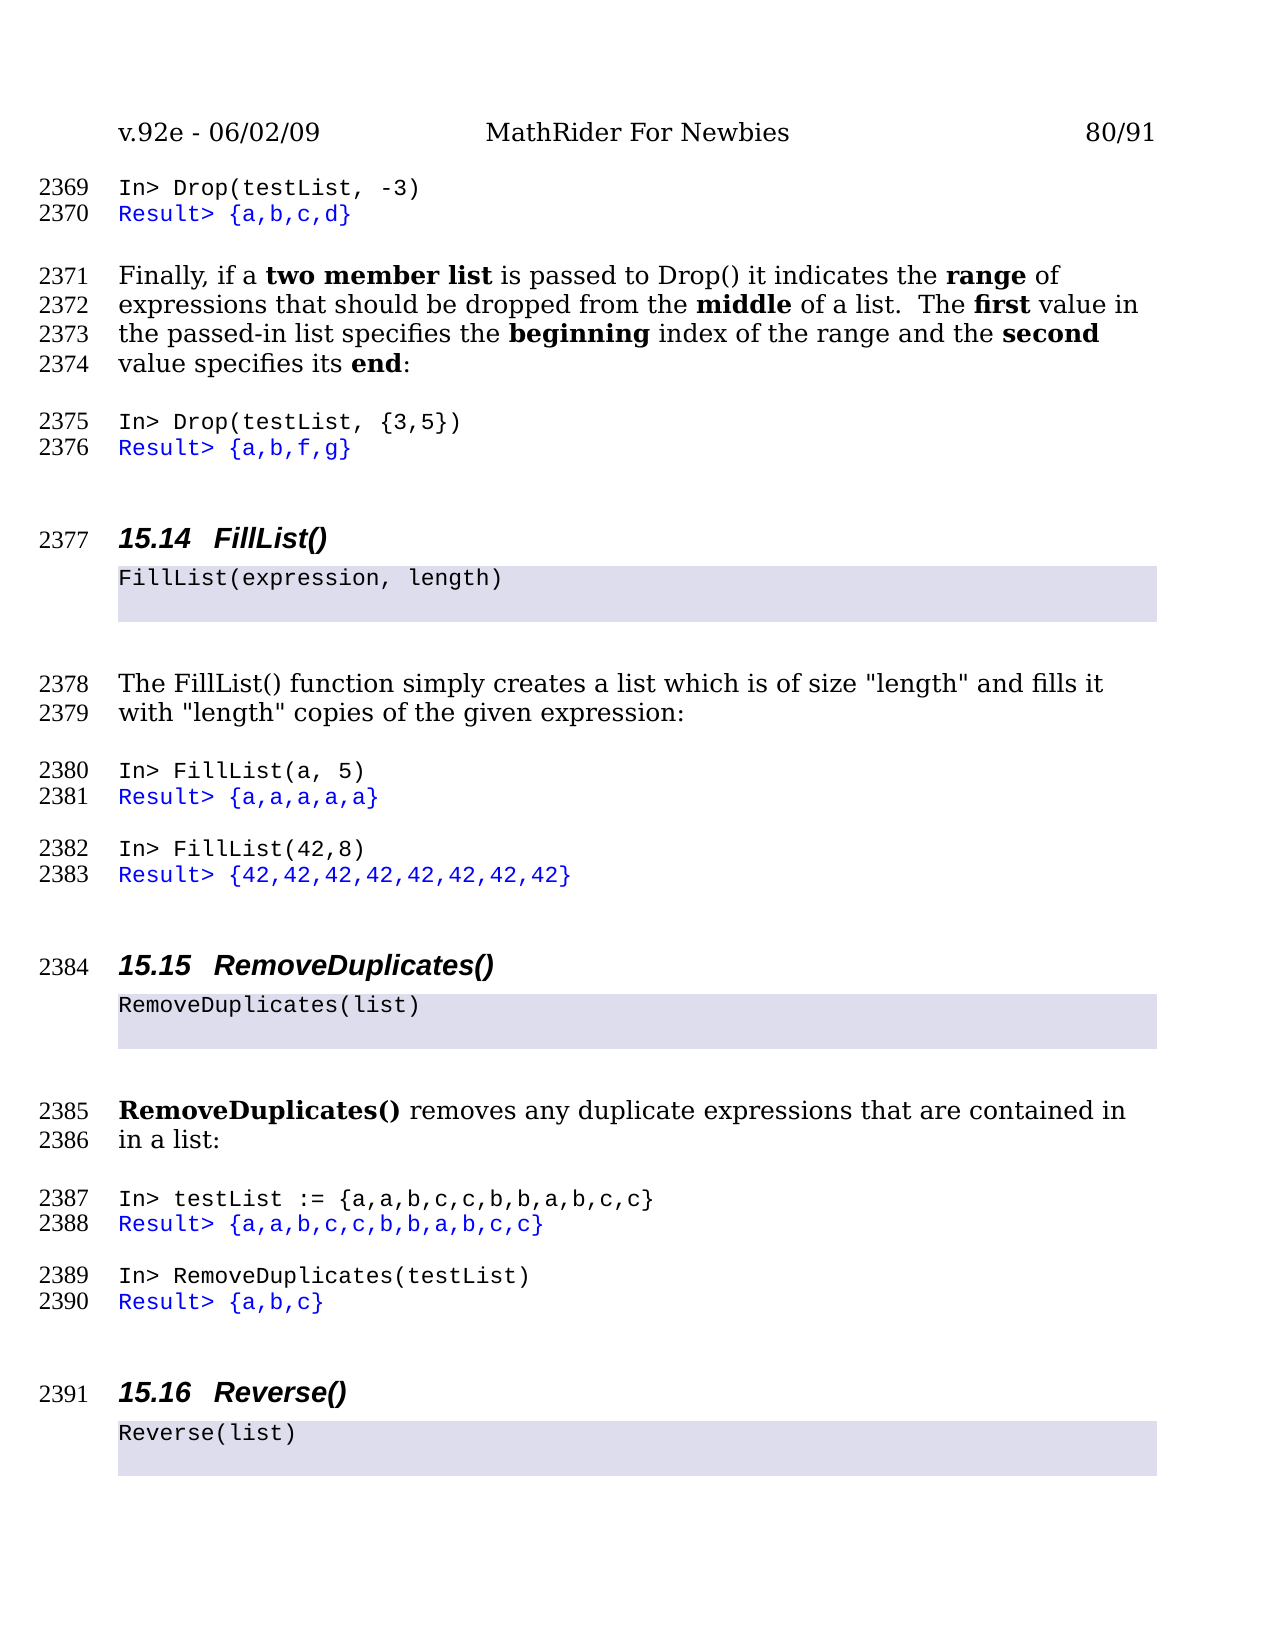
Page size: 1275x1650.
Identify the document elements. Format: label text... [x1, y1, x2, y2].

text In> FillList(a, 5) [118, 759, 1157, 785]
text In> RemoveDuplicates(testList) [118, 1265, 1157, 1291]
subtitle FillList() [118, 521, 1157, 554]
subtitle RemoveDuplicates() [118, 948, 1157, 982]
text Finally, if a two member list is passed to Drop() it indicates the range of expressions that should be dropped from the middle of a list. The first value in the passed-in list specifies the beginning index of the range and the second value specifies its end: [118, 261, 1157, 378]
text Result> {a,b,f,g} [118, 436, 1157, 462]
table_header Reverse(list) [118, 1421, 1157, 1476]
text Result> {a,a,a,a,a} [118, 785, 1157, 811]
text The FillList() function simply creates a list which is of size "length" and fills it with "length" copies of the given expression: [118, 669, 1157, 727]
text Result> {a,a,b,c,c,b,b,a,b,c,c} [118, 1213, 1157, 1239]
text Result> {a,b,c} [118, 1291, 1157, 1317]
subtitle Reverse() [118, 1376, 1157, 1409]
text Result> {a,b,c,d} [118, 203, 1157, 229]
table_header FillList(expression, length) [118, 566, 1157, 622]
text Result> {42,42,42,42,42,42,42,42} [118, 863, 1157, 889]
text In> FillList(42,8) [118, 837, 1157, 863]
text RemoveDuplicates() removes any duplicate expressions that are contained in in a list: [118, 1096, 1157, 1155]
text In> Drop(testList, -3) [118, 177, 1157, 203]
text In> Drop(testList, {3,5}) [118, 410, 1157, 436]
text In> testList := {a,a,b,c,c,b,b,a,b,c,c} [118, 1187, 1157, 1213]
table_header RemoveDuplicates(list) [118, 994, 1157, 1049]
